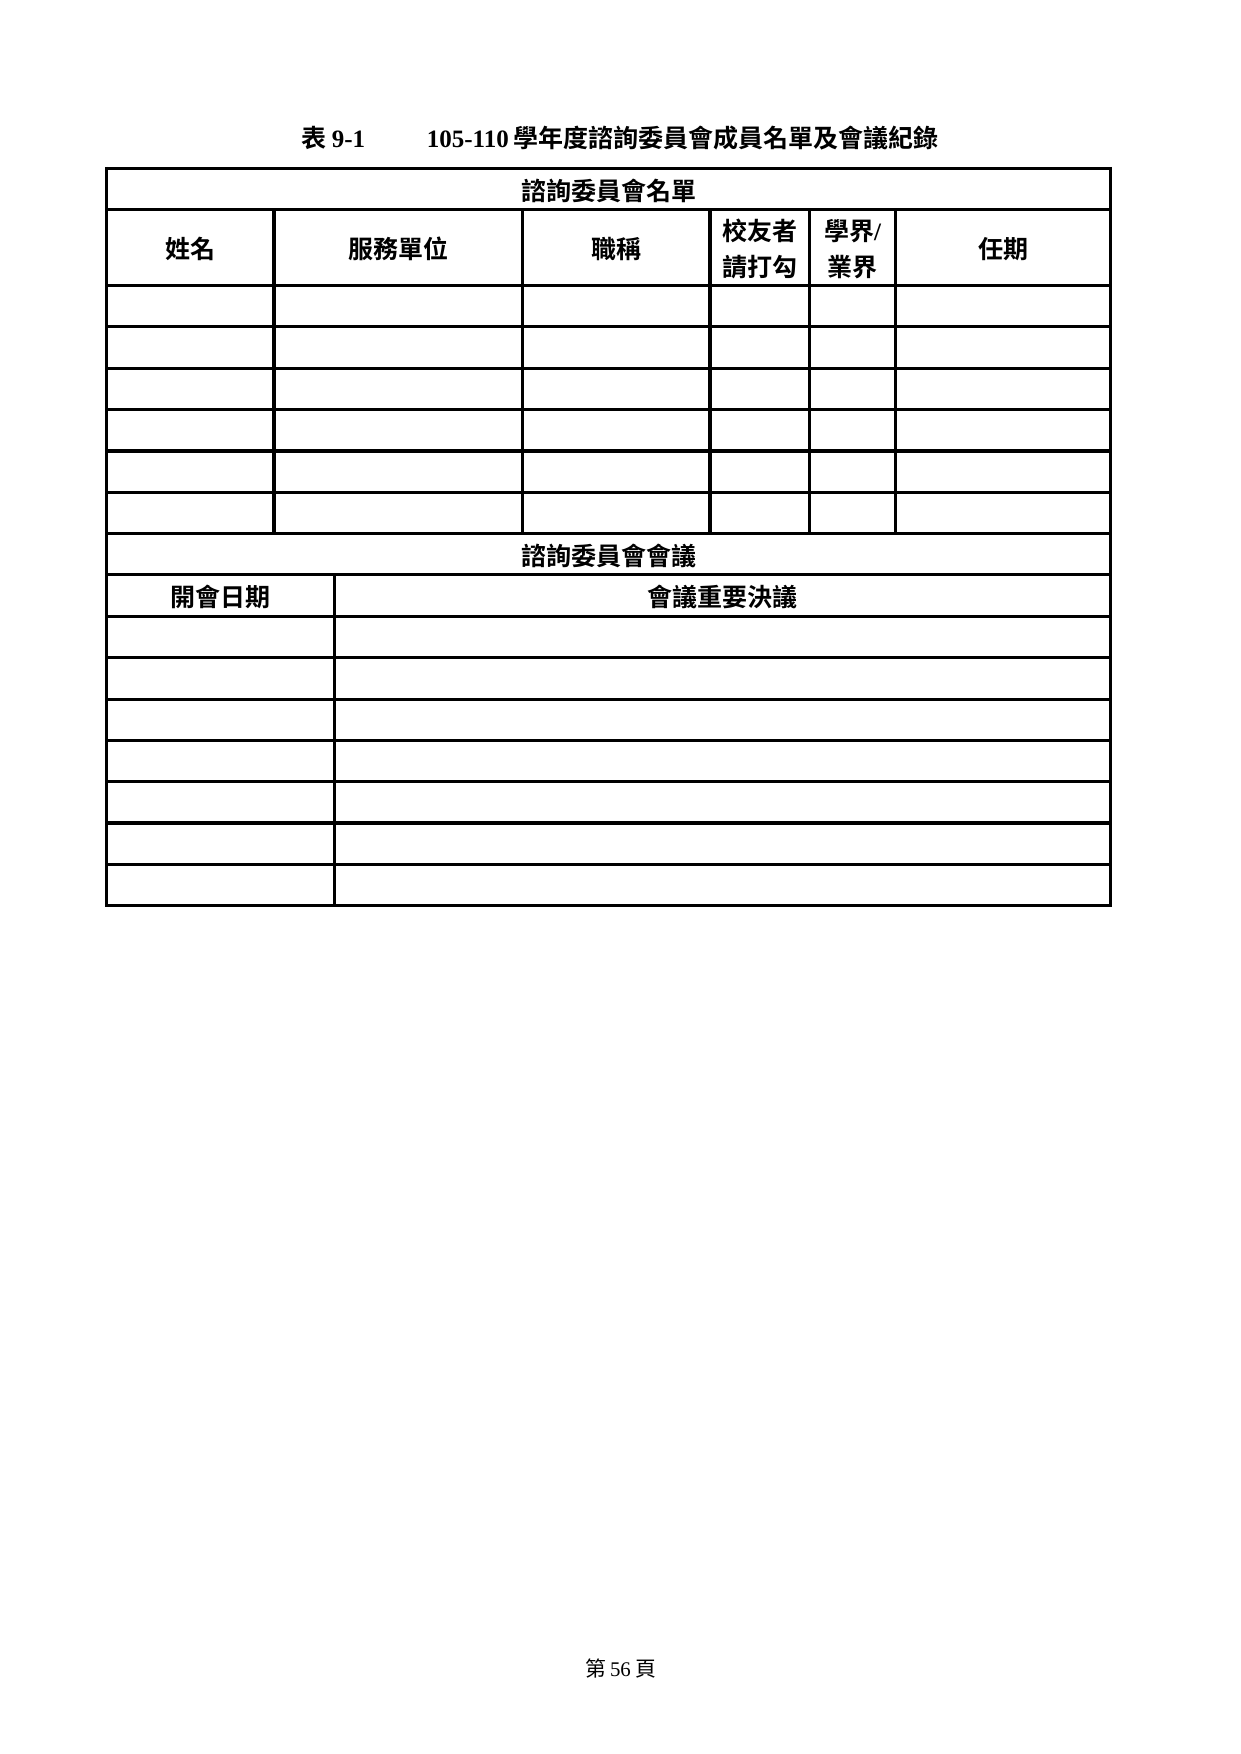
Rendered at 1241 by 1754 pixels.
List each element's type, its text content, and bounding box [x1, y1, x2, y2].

table_cell [108, 287, 272, 325]
table_cell [524, 453, 708, 491]
table_cell [712, 494, 808, 532]
table_cell 校友者請打勾 [712, 211, 808, 284]
table_cell [108, 453, 272, 491]
table_cell [276, 411, 521, 449]
table_cell 服務單位 [276, 211, 521, 284]
table_cell [712, 370, 808, 408]
table_cell [897, 370, 1109, 408]
table_cell [336, 618, 1109, 656]
table_cell [336, 701, 1109, 739]
table_cell 開會日期 [108, 576, 333, 615]
table_cell [524, 287, 708, 325]
table_cell [712, 453, 808, 491]
table_cell 學界/業界 [811, 211, 894, 284]
table_cell [108, 742, 333, 780]
table_cell [897, 411, 1109, 449]
table_cell [811, 287, 894, 325]
table_cell [811, 411, 894, 449]
table_cell [897, 494, 1109, 532]
table_cell [712, 287, 808, 325]
table_cell [336, 825, 1109, 863]
table_cell [897, 328, 1109, 367]
table_cell [108, 701, 333, 739]
table_cell [336, 866, 1109, 904]
table_cell [712, 411, 808, 449]
table_cell [524, 328, 708, 367]
table_cell 姓名 [108, 211, 272, 284]
table_cell [897, 287, 1109, 325]
table_cell 諮詢委員會會議 [108, 535, 1109, 573]
table_cell [524, 370, 708, 408]
table_cell [897, 453, 1109, 491]
table_cell [276, 287, 521, 325]
table_cell [811, 370, 894, 408]
table_cell [108, 866, 333, 904]
table_cell [108, 494, 272, 532]
table_cell [276, 328, 521, 367]
table_cell [811, 453, 894, 491]
table_header 諮詢委員會名單 [108, 170, 1109, 208]
table_cell [524, 494, 708, 532]
table_cell [336, 742, 1109, 780]
table_cell [336, 783, 1109, 821]
table_cell [276, 453, 521, 491]
table_cell [108, 783, 333, 821]
table_cell 職稱 [524, 211, 708, 284]
table_cell [108, 618, 333, 656]
table_cell [336, 659, 1109, 697]
table_cell [108, 370, 272, 408]
text 表9-1 105-110學年度諮詢委員會成員名單及會議紀錄 [118, 118, 1122, 154]
table_cell [276, 370, 521, 408]
table_cell 任期 [897, 211, 1109, 284]
table_cell [524, 411, 708, 449]
table_cell 會議重要決議 [336, 576, 1109, 615]
table_cell [276, 494, 521, 532]
table_cell [712, 328, 808, 367]
table_cell [811, 494, 894, 532]
table_cell [108, 328, 272, 367]
table_cell [108, 411, 272, 449]
table_cell [811, 328, 894, 367]
table_cell [108, 825, 333, 863]
table_cell [108, 659, 333, 697]
